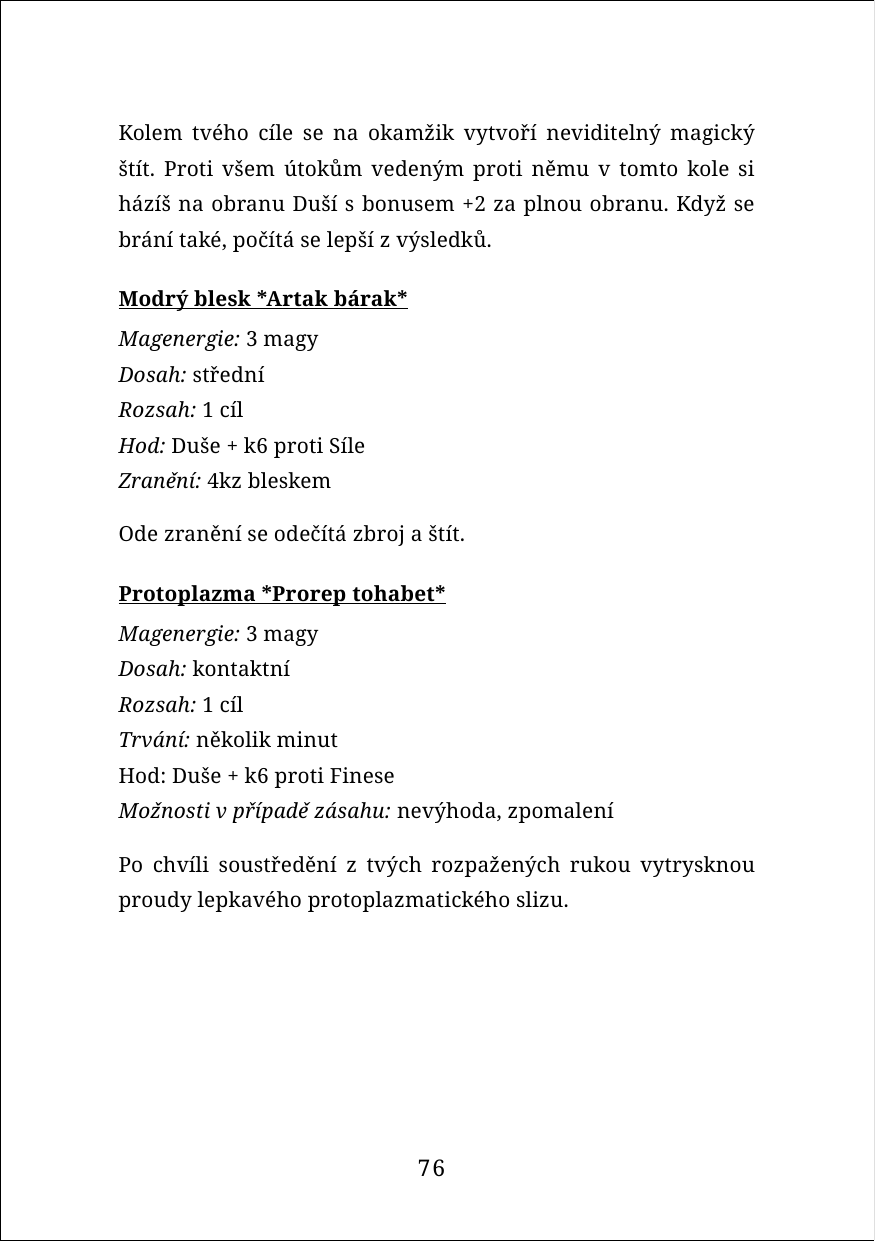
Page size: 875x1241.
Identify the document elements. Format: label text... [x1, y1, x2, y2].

subtitle Modrý blesk *Artak bárak* [118, 284, 756, 312]
text Ode zranění se odečítá zbroj a štít. [118, 519, 756, 548]
text Po chvíli soustředění z tvých rozpažených rukou vytrysknou proudy lepkavého protoplazmatického slizu. [118, 850, 756, 914]
text Magenergie: 3 magy Dosah: kontaktní Rozsah: 1 cíl Trvání: několik minut Hod: Duše + k6 proti Finese Možnosti v případě zásahu: nevýhoda, zpomalení [118, 619, 756, 825]
subtitle Protoplazma *Prorep tohabet* [118, 579, 756, 607]
text Kolem tvého cíle se na okamžik vytvoří neviditelný magický štít. Proti všem útokům vedeným proti němu v tomto kole si házíš na obranu Duší s bonusem +2 za plnou obranu. Když se brání také, počítá se lepší z výsledků. [118, 118, 756, 253]
text Magenergie: 3 magy Dosah: střední Rozsah: 1 cíl Hod: Duše + k6 proti Síle Zranění: 4kz bleskem [118, 324, 756, 495]
